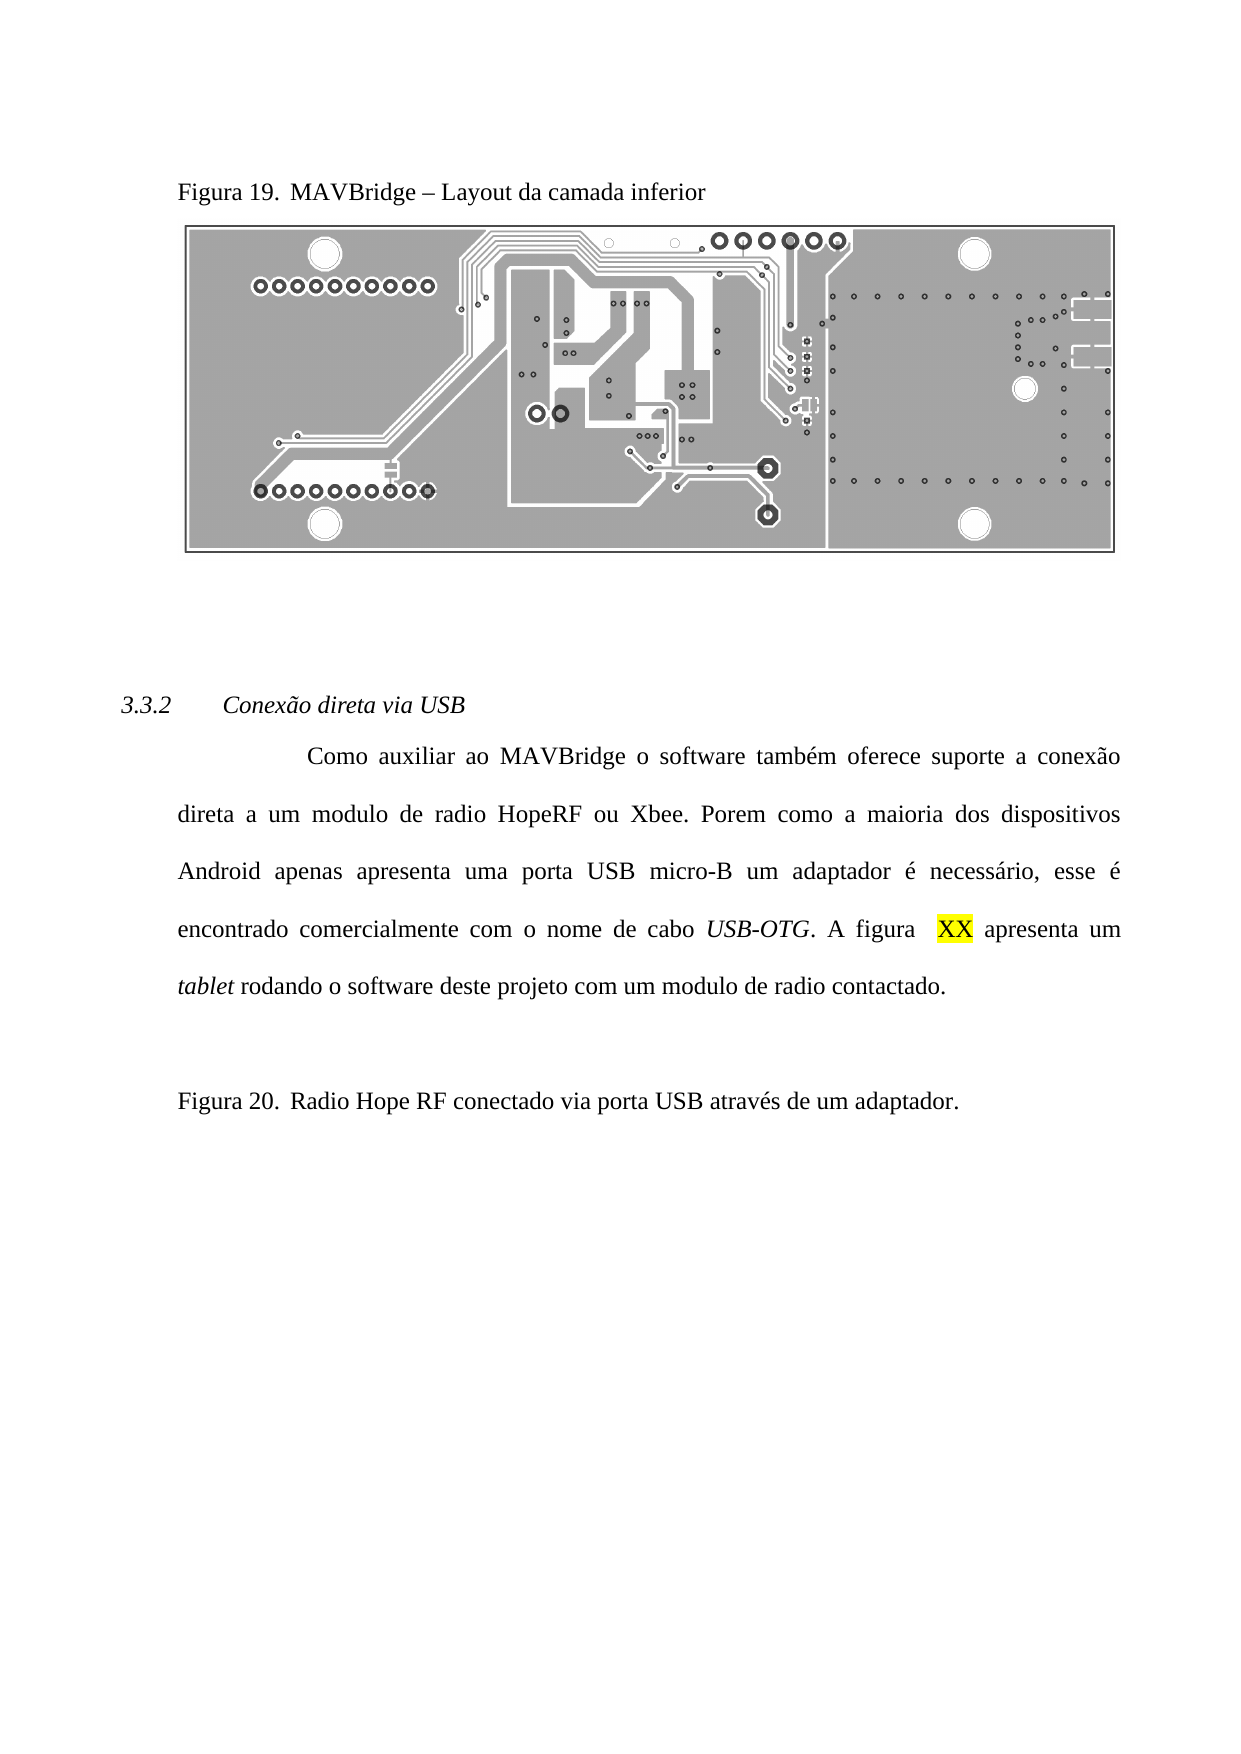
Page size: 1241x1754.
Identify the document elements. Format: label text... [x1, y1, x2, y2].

list MAVBridge – Layout da camada inferior [177, 177, 1121, 206]
picture [177, 218, 1122, 561]
subtitle Conexão direta via USB [177, 691, 1121, 719]
text Como auxiliar ao MAVBridge o software também oferece suporte a conexão direta a um modulo de radio HopeRF ou Xbee. Porem como a maioria dos dispositivos Android apenas apresenta uma porta USB micro-B um adaptador é necessário, esse é encontrado comercialmente com o nome de cabo USB-OTG. A figura XX apresenta um tablet rodando o software deste projeto com um modulo de radio contactado. [177, 741, 1121, 1000]
list Radio Hope RF conectado via porta USB através de um adaptador. [177, 1086, 1121, 1115]
